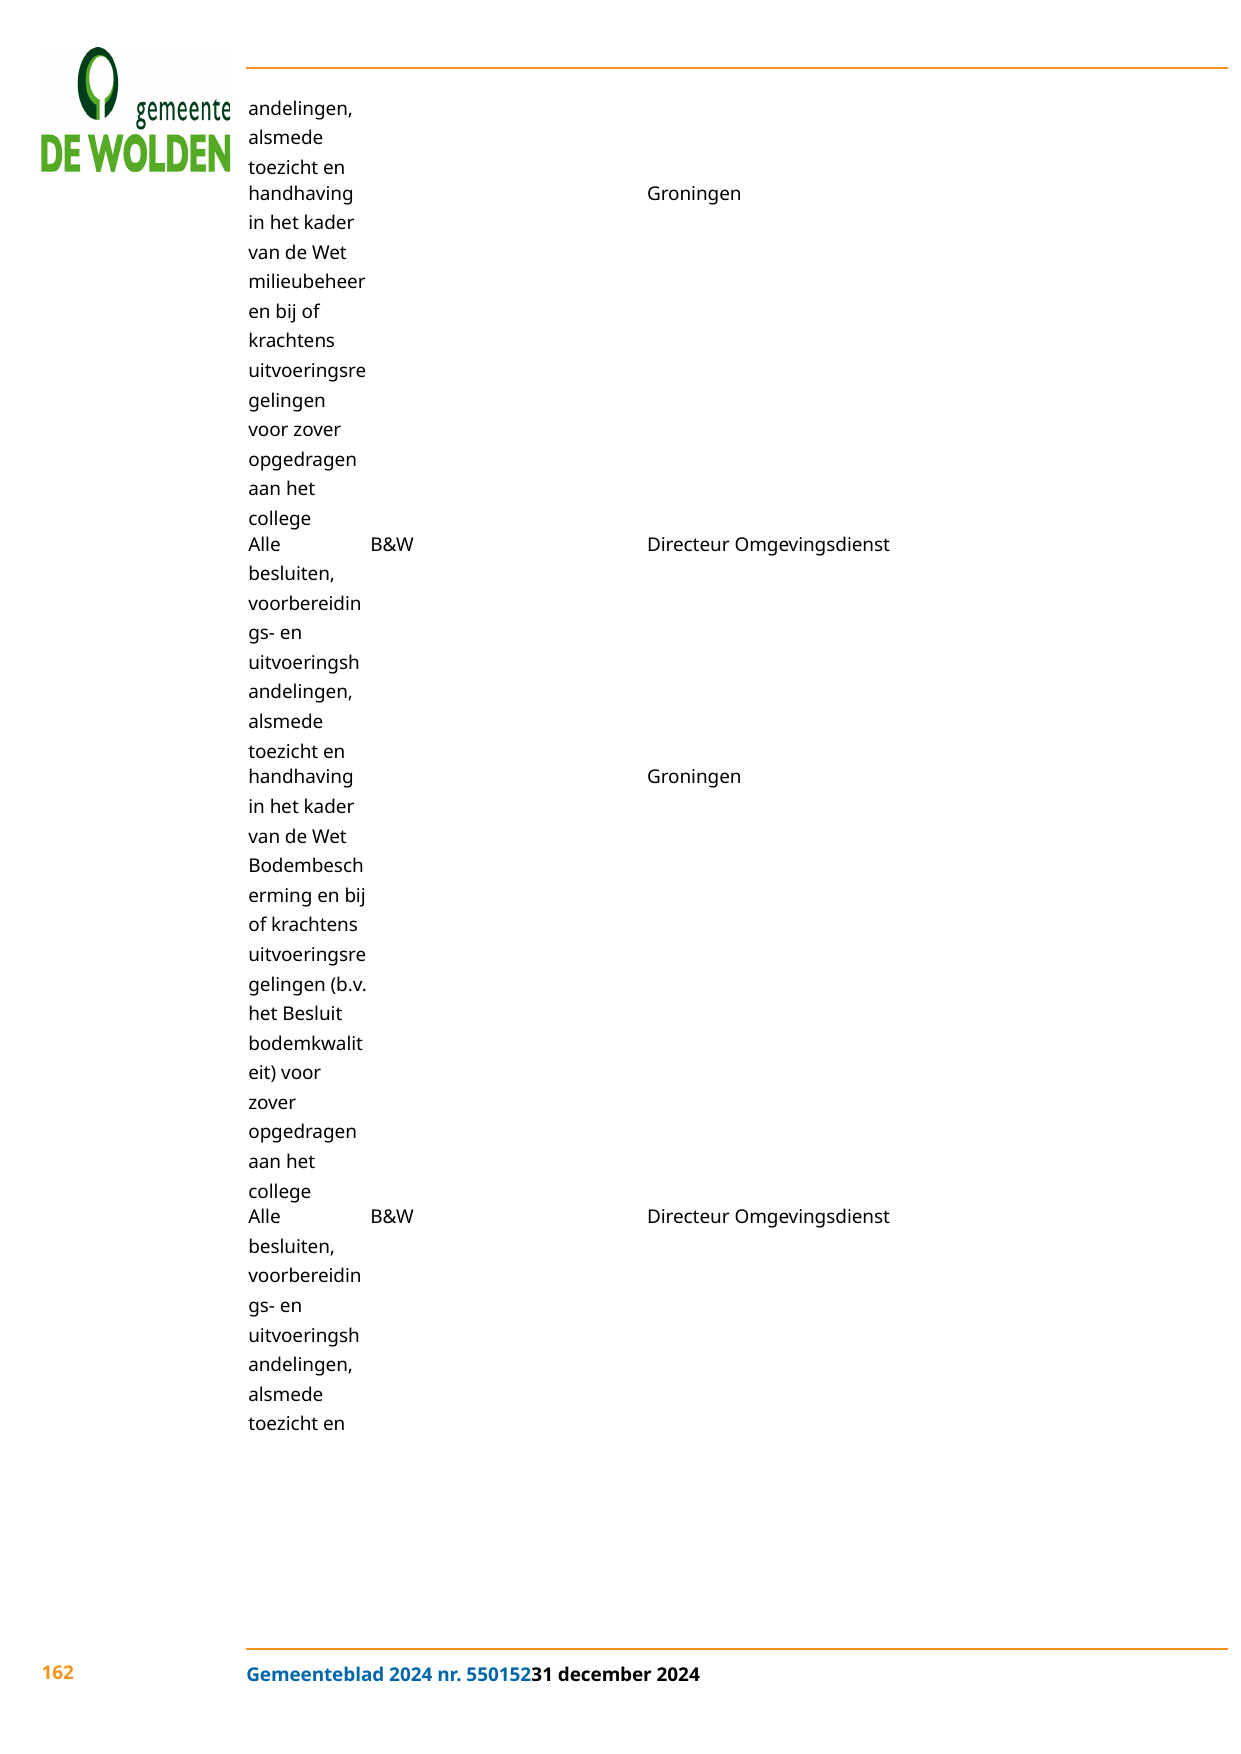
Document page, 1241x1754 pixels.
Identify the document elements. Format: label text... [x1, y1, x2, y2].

table_cell handhaving in het kader van de Wet milieubeheer en bij of krachtens uitvoeringsregelingen voor zover opgedragen aan het college [248, 180, 370, 531]
picture [41, 47, 231, 172]
table_cell [924, 180, 1152, 531]
table_cell Directeur Omgevingsdienst [647, 531, 924, 764]
table_cell handhaving in het kader van de Wet Bodembescherming en bij of krachtens uitvoeringsregelingen (b.v. het Besluit bodemkwaliteit) voor zover opgedragen aan het college [248, 764, 370, 1203]
table_cell Alle besluiten, voorbereidings- en uitvoeringshandelingen, alsmede toezicht en [248, 531, 370, 764]
table_cell [924, 531, 1152, 764]
table_cell Directeur Omgevingsdienst [647, 1204, 924, 1436]
table_cell [370, 95, 647, 180]
table_cell [370, 764, 647, 1203]
table_cell [647, 95, 924, 180]
table_cell [924, 764, 1152, 1203]
table_cell B&W [370, 531, 647, 764]
table_cell [370, 180, 647, 531]
table_cell B&W [370, 1204, 647, 1436]
table_cell [924, 95, 1152, 180]
table_cell andelingen, alsmede toezicht en [248, 95, 370, 180]
table_cell Groningen [647, 180, 924, 531]
table_cell Alle besluiten, voorbereidings- en uitvoeringshandelingen, alsmede toezicht en [248, 1204, 370, 1436]
table_cell Groningen [647, 764, 924, 1203]
table_cell [924, 1204, 1152, 1436]
